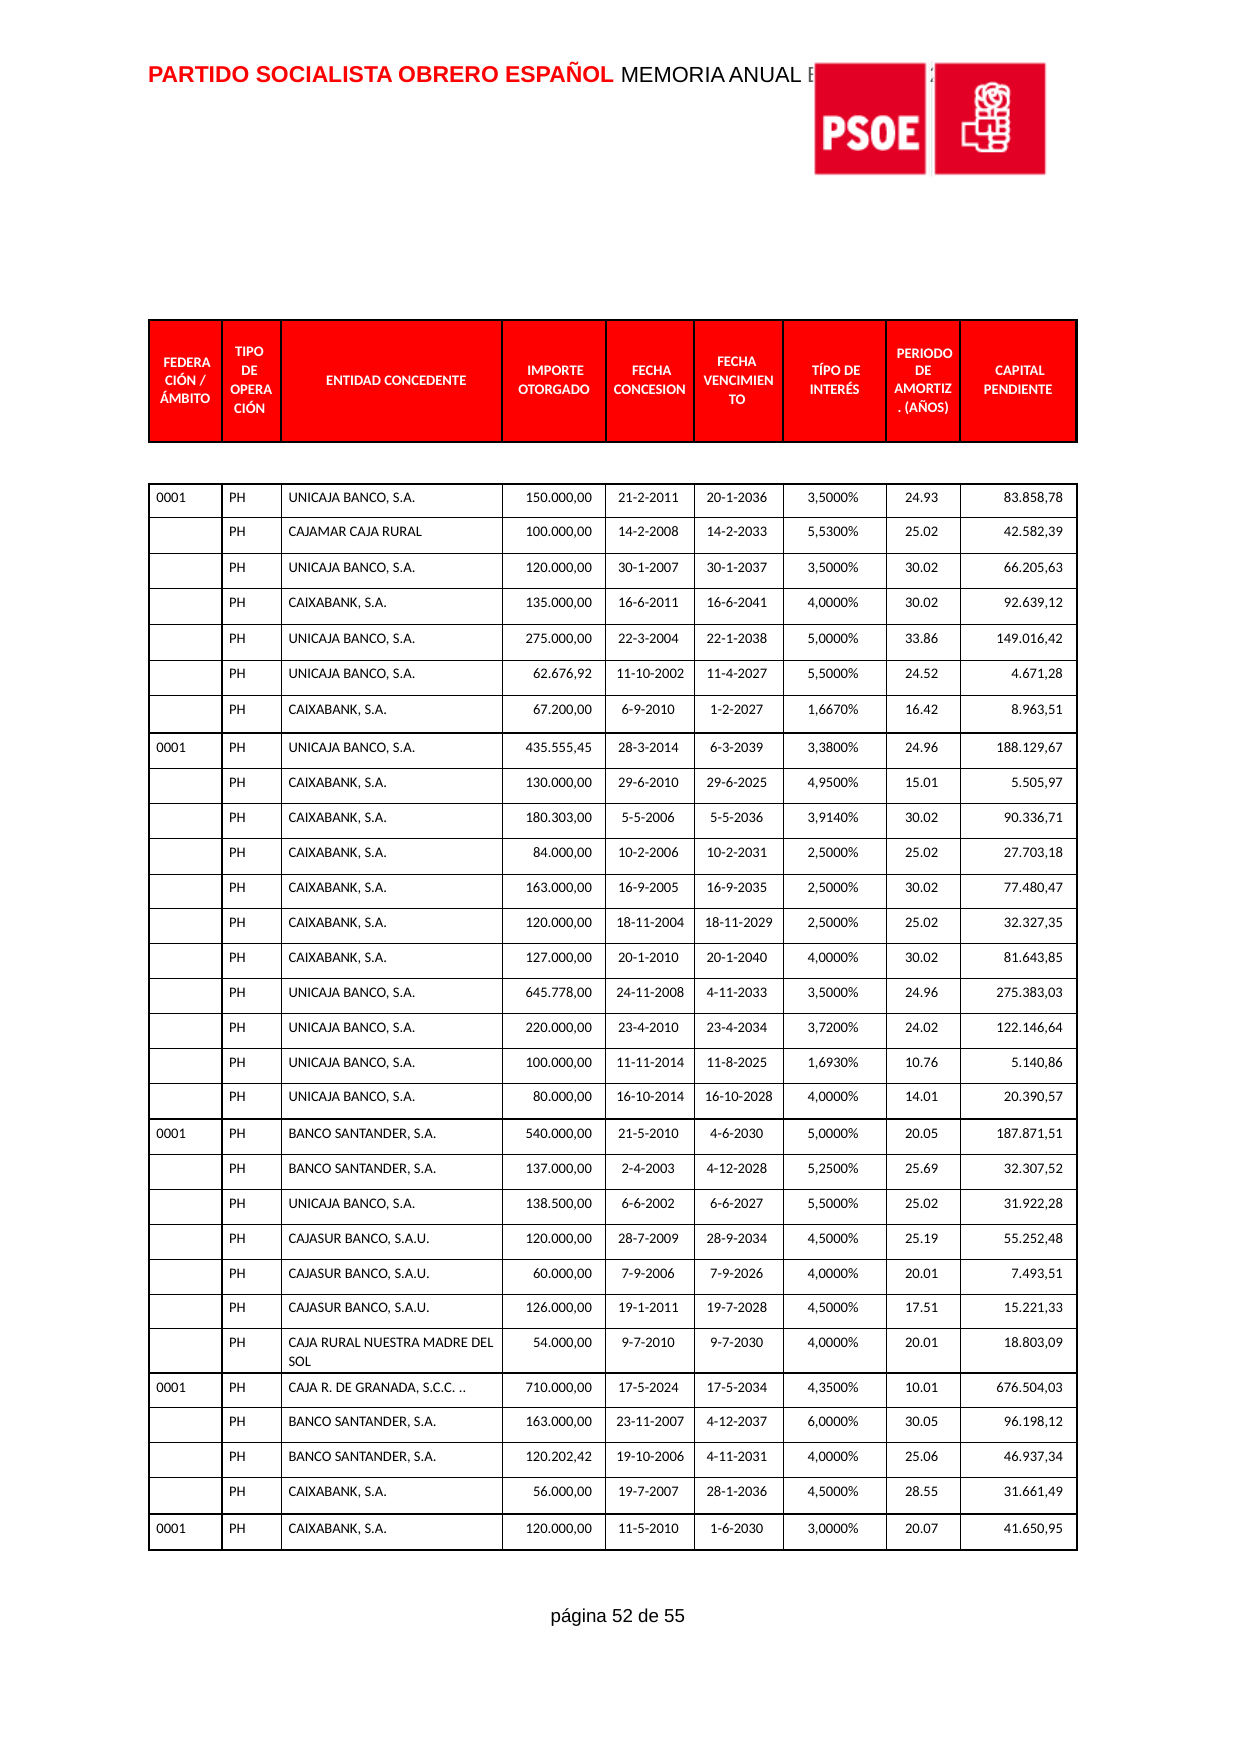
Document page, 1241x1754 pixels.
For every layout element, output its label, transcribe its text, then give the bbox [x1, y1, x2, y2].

table_cell 80.000,00 [503, 1084, 605, 1118]
table_cell [150, 804, 221, 838]
table_cell CAIXABANK, S.A. [282, 1515, 502, 1549]
table_cell 220.000,00 [503, 1014, 605, 1048]
table_cell 2-4-2003 [606, 1155, 694, 1189]
table_cell [150, 1443, 221, 1477]
table_cell [150, 769, 221, 803]
table_cell 2,5000% [784, 909, 886, 943]
table_cell 4,0000% [784, 1084, 886, 1118]
table_cell UNICAJA BANCO, S.A. [282, 979, 502, 1013]
table_cell CAIXABANK, S.A. [282, 944, 502, 978]
table_cell 4-11-2033 [695, 979, 783, 1013]
table_cell PH [223, 1443, 281, 1477]
table_cell 31.922,28 [961, 1190, 1076, 1224]
table_cell 46.937,34 [961, 1443, 1076, 1477]
table_cell 1-6-2030 [695, 1515, 783, 1549]
table_cell 100.000,00 [503, 518, 605, 553]
table_cell 20-1-2040 [695, 944, 783, 978]
table_cell 55.252,48 [961, 1225, 1076, 1259]
table_cell 30.02 [887, 944, 960, 978]
table_cell 5.140,86 [961, 1049, 1076, 1082]
table_cell 30.02 [887, 589, 960, 624]
table_cell 16-6-2041 [695, 589, 783, 624]
table_cell CAIXABANK, S.A. [282, 1478, 502, 1513]
table_cell CAIXABANK, S.A. [282, 875, 502, 908]
table_cell [150, 1155, 221, 1189]
table_cell 16-10-2028 [695, 1084, 783, 1118]
table_cell 275.383,03 [961, 979, 1076, 1013]
table_cell 24.02 [887, 1014, 960, 1048]
table_cell 0001 [150, 734, 221, 768]
table_cell 6,0000% [784, 1408, 886, 1442]
table_cell 62.676,92 [503, 661, 605, 695]
table_cell [150, 1014, 221, 1048]
table_cell 1,6670% [784, 696, 886, 732]
table_cell 4,0000% [784, 1443, 886, 1477]
table_cell PH [223, 661, 281, 695]
table_cell 28-7-2009 [606, 1225, 694, 1259]
table_cell 4,0000% [784, 1329, 886, 1372]
table_cell 28-9-2034 [695, 1225, 783, 1259]
table_cell 25.69 [887, 1155, 960, 1189]
table_cell PH [223, 1084, 281, 1118]
table_cell 120.202,42 [503, 1443, 605, 1477]
table_cell PH [223, 1515, 281, 1549]
table_cell 7-9-2006 [606, 1260, 694, 1293]
table_cell 9-7-2010 [606, 1329, 694, 1372]
table_header PH [223, 485, 281, 517]
table_cell PH [223, 875, 281, 908]
table_cell 30-1-2037 [695, 554, 783, 588]
table_header 83.858,78 [961, 485, 1076, 517]
table_cell 32.327,35 [961, 909, 1076, 943]
table_cell PH [223, 1049, 281, 1082]
table_header 24.93 [887, 485, 960, 517]
table_cell 25.02 [887, 1190, 960, 1224]
table_cell PH [223, 1295, 281, 1328]
table_cell 22-1-2038 [695, 625, 783, 659]
table_cell [150, 661, 221, 695]
table_cell 16-9-2005 [606, 875, 694, 908]
table_cell 5,5000% [784, 1190, 886, 1224]
table_cell PH [223, 909, 281, 943]
table_cell [150, 944, 221, 978]
table_cell 163.000,00 [503, 875, 605, 908]
table_cell 15.221,33 [961, 1295, 1076, 1328]
table_cell UNICAJA BANCO, S.A. [282, 1190, 502, 1224]
table_cell 676.504,03 [961, 1374, 1076, 1407]
table_cell 77.480,47 [961, 875, 1076, 908]
table_cell 4-12-2028 [695, 1155, 783, 1189]
table_cell 4,3500% [784, 1374, 886, 1407]
table_cell UNICAJA BANCO, S.A. [282, 1084, 502, 1118]
table_cell 20.390,57 [961, 1084, 1076, 1118]
table_cell CAIXABANK, S.A. [282, 909, 502, 943]
table_cell 135.000,00 [503, 589, 605, 624]
table_cell 25.19 [887, 1225, 960, 1259]
table_cell CAJASUR BANCO, S.A.U. [282, 1225, 502, 1259]
table_cell 28-3-2014 [606, 734, 694, 768]
table_cell 19-10-2006 [606, 1443, 694, 1477]
table_cell BANCO SANTANDER, S.A. [282, 1155, 502, 1189]
table_cell PH [223, 734, 281, 768]
table_cell 188.129,67 [961, 734, 1076, 768]
table_cell 138.500,00 [503, 1190, 605, 1224]
table_cell 32.307,52 [961, 1155, 1076, 1189]
table_cell 16-6-2011 [606, 589, 694, 624]
table_cell CAJA RURAL NUESTRA MADRE DEL SOL [282, 1329, 502, 1372]
table_cell PH [223, 769, 281, 803]
table_cell 11-10-2002 [606, 661, 694, 695]
table_cell 16-9-2035 [695, 875, 783, 908]
table_cell 5,2500% [784, 1155, 886, 1189]
table_cell 19-1-2011 [606, 1295, 694, 1328]
table_cell 24-11-2008 [606, 979, 694, 1013]
table_cell BANCO SANTANDER, S.A. [282, 1120, 502, 1154]
table_cell 1,6930% [784, 1049, 886, 1082]
table_cell 187.871,51 [961, 1120, 1076, 1154]
table_cell 20.01 [887, 1260, 960, 1293]
table_cell 3,5000% [784, 979, 886, 1013]
table_cell 6-6-2027 [695, 1190, 783, 1224]
table_cell UNICAJA BANCO, S.A. [282, 625, 502, 659]
table_cell 11-5-2010 [606, 1515, 694, 1549]
table_cell 126.000,00 [503, 1295, 605, 1328]
table_cell PH [223, 1120, 281, 1154]
table_header FECHA VENCIMIEN TO [695, 321, 782, 441]
table_header 0001 [150, 485, 221, 517]
table_cell [150, 875, 221, 908]
table_cell PH [223, 944, 281, 978]
table_cell CAIXABANK, S.A. [282, 839, 502, 873]
table_header UNICAJA BANCO, S.A. [282, 485, 502, 517]
table_cell 41.650,95 [961, 1515, 1076, 1549]
table_cell [150, 696, 221, 732]
table_cell 11-4-2027 [695, 661, 783, 695]
table_cell 17-5-2024 [606, 1374, 694, 1407]
table_cell 6-9-2010 [606, 696, 694, 732]
table_cell PH [223, 625, 281, 659]
table_cell 6-3-2039 [695, 734, 783, 768]
table_cell PH [223, 554, 281, 588]
table_cell 14.01 [887, 1084, 960, 1118]
table_cell 28.55 [887, 1478, 960, 1513]
table_cell 130.000,00 [503, 769, 605, 803]
table_cell BANCO SANTANDER, S.A. [282, 1443, 502, 1477]
table_cell [150, 1260, 221, 1293]
table_cell 120.000,00 [503, 554, 605, 588]
table_cell 11-8-2025 [695, 1049, 783, 1082]
table_cell 4,5000% [784, 1225, 886, 1259]
table_cell 15.01 [887, 769, 960, 803]
table_cell UNICAJA BANCO, S.A. [282, 1049, 502, 1082]
table_cell 0001 [150, 1120, 221, 1154]
table_cell 100.000,00 [503, 1049, 605, 1082]
table_cell 18-11-2029 [695, 909, 783, 943]
table_cell PH [223, 1190, 281, 1224]
table_cell 14-2-2008 [606, 518, 694, 553]
table_cell 18-11-2004 [606, 909, 694, 943]
table_cell 3,5000% [784, 554, 886, 588]
table_cell 24.96 [887, 734, 960, 768]
table_cell 11-11-2014 [606, 1049, 694, 1082]
table_cell 17.51 [887, 1295, 960, 1328]
table_cell 8.963,51 [961, 696, 1076, 732]
table_cell 1-2-2027 [695, 696, 783, 732]
table_cell 29-6-2025 [695, 769, 783, 803]
table_cell 3,9140% [784, 804, 886, 838]
table_cell 10-2-2031 [695, 839, 783, 873]
table_cell [150, 625, 221, 659]
table_header PERIODO DE AMORTIZ . (AÑOS) [887, 321, 959, 441]
table_cell 42.582,39 [961, 518, 1076, 553]
table_cell UNICAJA BANCO, S.A. [282, 661, 502, 695]
table_cell CAJASUR BANCO, S.A.U. [282, 1260, 502, 1293]
table_cell 90.336,71 [961, 804, 1076, 838]
table_cell 0001 [150, 1515, 221, 1549]
table_cell 20-1-2010 [606, 944, 694, 978]
table_cell 22-3-2004 [606, 625, 694, 659]
table_cell 84.000,00 [503, 839, 605, 873]
table_cell 10.76 [887, 1049, 960, 1082]
table_cell PH [223, 696, 281, 732]
table_cell PH [223, 804, 281, 838]
table_cell 23-4-2034 [695, 1014, 783, 1048]
table_cell 645.778,00 [503, 979, 605, 1013]
table_cell 4-6-2030 [695, 1120, 783, 1154]
table_cell 120.000,00 [503, 1225, 605, 1259]
table_cell 21-5-2010 [606, 1120, 694, 1154]
table_cell PH [223, 1260, 281, 1293]
table_cell 30.02 [887, 804, 960, 838]
table_cell 20.07 [887, 1515, 960, 1549]
table_cell 96.198,12 [961, 1408, 1076, 1442]
table_cell PH [223, 839, 281, 873]
table_cell 19-7-2028 [695, 1295, 783, 1328]
table_cell 18.803,09 [961, 1329, 1076, 1372]
table_cell 5,0000% [784, 625, 886, 659]
table_cell 2,5000% [784, 875, 886, 908]
table_header CAPITAL PENDIENTE [961, 321, 1075, 441]
table_cell 4,5000% [784, 1295, 886, 1328]
table_cell 7-9-2026 [695, 1260, 783, 1293]
table_cell 30-1-2007 [606, 554, 694, 588]
table_cell 60.000,00 [503, 1260, 605, 1293]
table_cell 149.016,42 [961, 625, 1076, 659]
table_cell [150, 1190, 221, 1224]
table_cell 5.505,97 [961, 769, 1076, 803]
table_cell 4.671,28 [961, 661, 1076, 695]
table_cell BANCO SANTANDER, S.A. [282, 1408, 502, 1442]
table_cell 10-2-2006 [606, 839, 694, 873]
table_cell 9-7-2030 [695, 1329, 783, 1372]
table_cell 127.000,00 [503, 944, 605, 978]
table_cell 30.02 [887, 554, 960, 588]
table_cell 137.000,00 [503, 1155, 605, 1189]
table_cell PH [223, 589, 281, 624]
table_cell 30.02 [887, 875, 960, 908]
table_header 21-2-2011 [606, 485, 694, 517]
table_header 20-1-2036 [695, 485, 783, 517]
table_cell 3,0000% [784, 1515, 886, 1549]
table_cell [150, 1049, 221, 1082]
table_cell 5-5-2006 [606, 804, 694, 838]
table_cell CAIXABANK, S.A. [282, 769, 502, 803]
table_cell 19-7-2007 [606, 1478, 694, 1513]
table_header 3,5000% [784, 485, 886, 517]
table_cell UNICAJA BANCO, S.A. [282, 554, 502, 588]
table_cell [150, 909, 221, 943]
table_cell 435.555,45 [503, 734, 605, 768]
table_cell 4-12-2037 [695, 1408, 783, 1442]
table_cell CAJA R. DE GRANADA, S.C.C. .. [282, 1374, 502, 1407]
table_cell UNICAJA BANCO, S.A. [282, 734, 502, 768]
table_cell 31.661,49 [961, 1478, 1076, 1513]
table_cell 4,5000% [784, 1478, 886, 1513]
table_cell [150, 1329, 221, 1372]
table_cell 3,3800% [784, 734, 886, 768]
table_cell PH [223, 1408, 281, 1442]
table_cell 30.05 [887, 1408, 960, 1442]
table_cell 67.200,00 [503, 696, 605, 732]
table_cell [150, 1225, 221, 1259]
table_cell [150, 839, 221, 873]
table_cell 3,7200% [784, 1014, 886, 1048]
table_cell 4,9500% [784, 769, 886, 803]
table_cell [150, 518, 221, 553]
table_cell [150, 589, 221, 624]
table_cell PH [223, 1374, 281, 1407]
table_header FECHA CONCESION [607, 321, 693, 441]
table_cell 5-5-2036 [695, 804, 783, 838]
table_cell 16-10-2014 [606, 1084, 694, 1118]
table_cell 66.205,63 [961, 554, 1076, 588]
table_cell 23-4-2010 [606, 1014, 694, 1048]
table_cell 0001 [150, 1374, 221, 1407]
table_cell [150, 554, 221, 588]
table_cell 120.000,00 [503, 1515, 605, 1549]
table_cell 25.02 [887, 518, 960, 553]
table_header FEDERA CIÓN / ÁMBITO [150, 321, 221, 441]
table_cell [150, 979, 221, 1013]
table_cell 81.643,85 [961, 944, 1076, 978]
table_cell CAIXABANK, S.A. [282, 696, 502, 732]
table_cell 24.96 [887, 979, 960, 1013]
table_cell 2,5000% [784, 839, 886, 873]
table_header 150.000,00 [503, 485, 605, 517]
table_cell 180.303,00 [503, 804, 605, 838]
table_cell CAJASUR BANCO, S.A.U. [282, 1295, 502, 1328]
table_cell 5,5300% [784, 518, 886, 553]
table_cell 29-6-2010 [606, 769, 694, 803]
table_cell 92.639,12 [961, 589, 1076, 624]
table_cell PH [223, 1014, 281, 1048]
table_cell PH [223, 1478, 281, 1513]
table_cell 17-5-2034 [695, 1374, 783, 1407]
table_header IMPORTE OTORGADO [503, 321, 605, 441]
table_cell PH [223, 979, 281, 1013]
table_header ENTIDAD CONCEDENTE [282, 321, 501, 441]
table_cell 16.42 [887, 696, 960, 732]
table_cell 163.000,00 [503, 1408, 605, 1442]
table_cell 540.000,00 [503, 1120, 605, 1154]
table_cell CAIXABANK, S.A. [282, 589, 502, 624]
table_cell PH [223, 1155, 281, 1189]
table_cell 5,5000% [784, 661, 886, 695]
table_cell 4,0000% [784, 1260, 886, 1293]
table_cell 23-11-2007 [606, 1408, 694, 1442]
table_cell 25.02 [887, 839, 960, 873]
table_cell 6-6-2002 [606, 1190, 694, 1224]
table_cell 5,0000% [784, 1120, 886, 1154]
table_cell 28-1-2036 [695, 1478, 783, 1513]
table_cell [150, 1084, 221, 1118]
table_cell [150, 1408, 221, 1442]
table_cell CAJAMAR CAJA RURAL [282, 518, 502, 553]
table_cell 25.02 [887, 909, 960, 943]
table_cell 7.493,51 [961, 1260, 1076, 1293]
table_header TIPO DE OPERA CIÓN [223, 321, 280, 441]
table_cell 710.000,00 [503, 1374, 605, 1407]
table_cell [150, 1295, 221, 1328]
table_cell 122.146,64 [961, 1014, 1076, 1048]
table_cell [150, 1478, 221, 1513]
table_cell 275.000,00 [503, 625, 605, 659]
table_cell PH [223, 1329, 281, 1372]
table_cell 4,0000% [784, 944, 886, 978]
table_cell PH [223, 1225, 281, 1259]
table_cell PH [223, 518, 281, 553]
table_cell 25.06 [887, 1443, 960, 1477]
table_cell 4,0000% [784, 589, 886, 624]
table_cell 20.01 [887, 1329, 960, 1372]
table_cell UNICAJA BANCO, S.A. [282, 1014, 502, 1048]
table_cell 14-2-2033 [695, 518, 783, 553]
table_cell 10.01 [887, 1374, 960, 1407]
table_cell 33.86 [887, 625, 960, 659]
table_cell 24.52 [887, 661, 960, 695]
table_header TÍPO DE INTERÉS [784, 321, 885, 441]
table_cell CAIXABANK, S.A. [282, 804, 502, 838]
table_cell 20.05 [887, 1120, 960, 1154]
table_cell 27.703,18 [961, 839, 1076, 873]
table_cell 120.000,00 [503, 909, 605, 943]
table_cell 56.000,00 [503, 1478, 605, 1513]
table_cell 4-11-2031 [695, 1443, 783, 1477]
table_cell 54.000,00 [503, 1329, 605, 1372]
